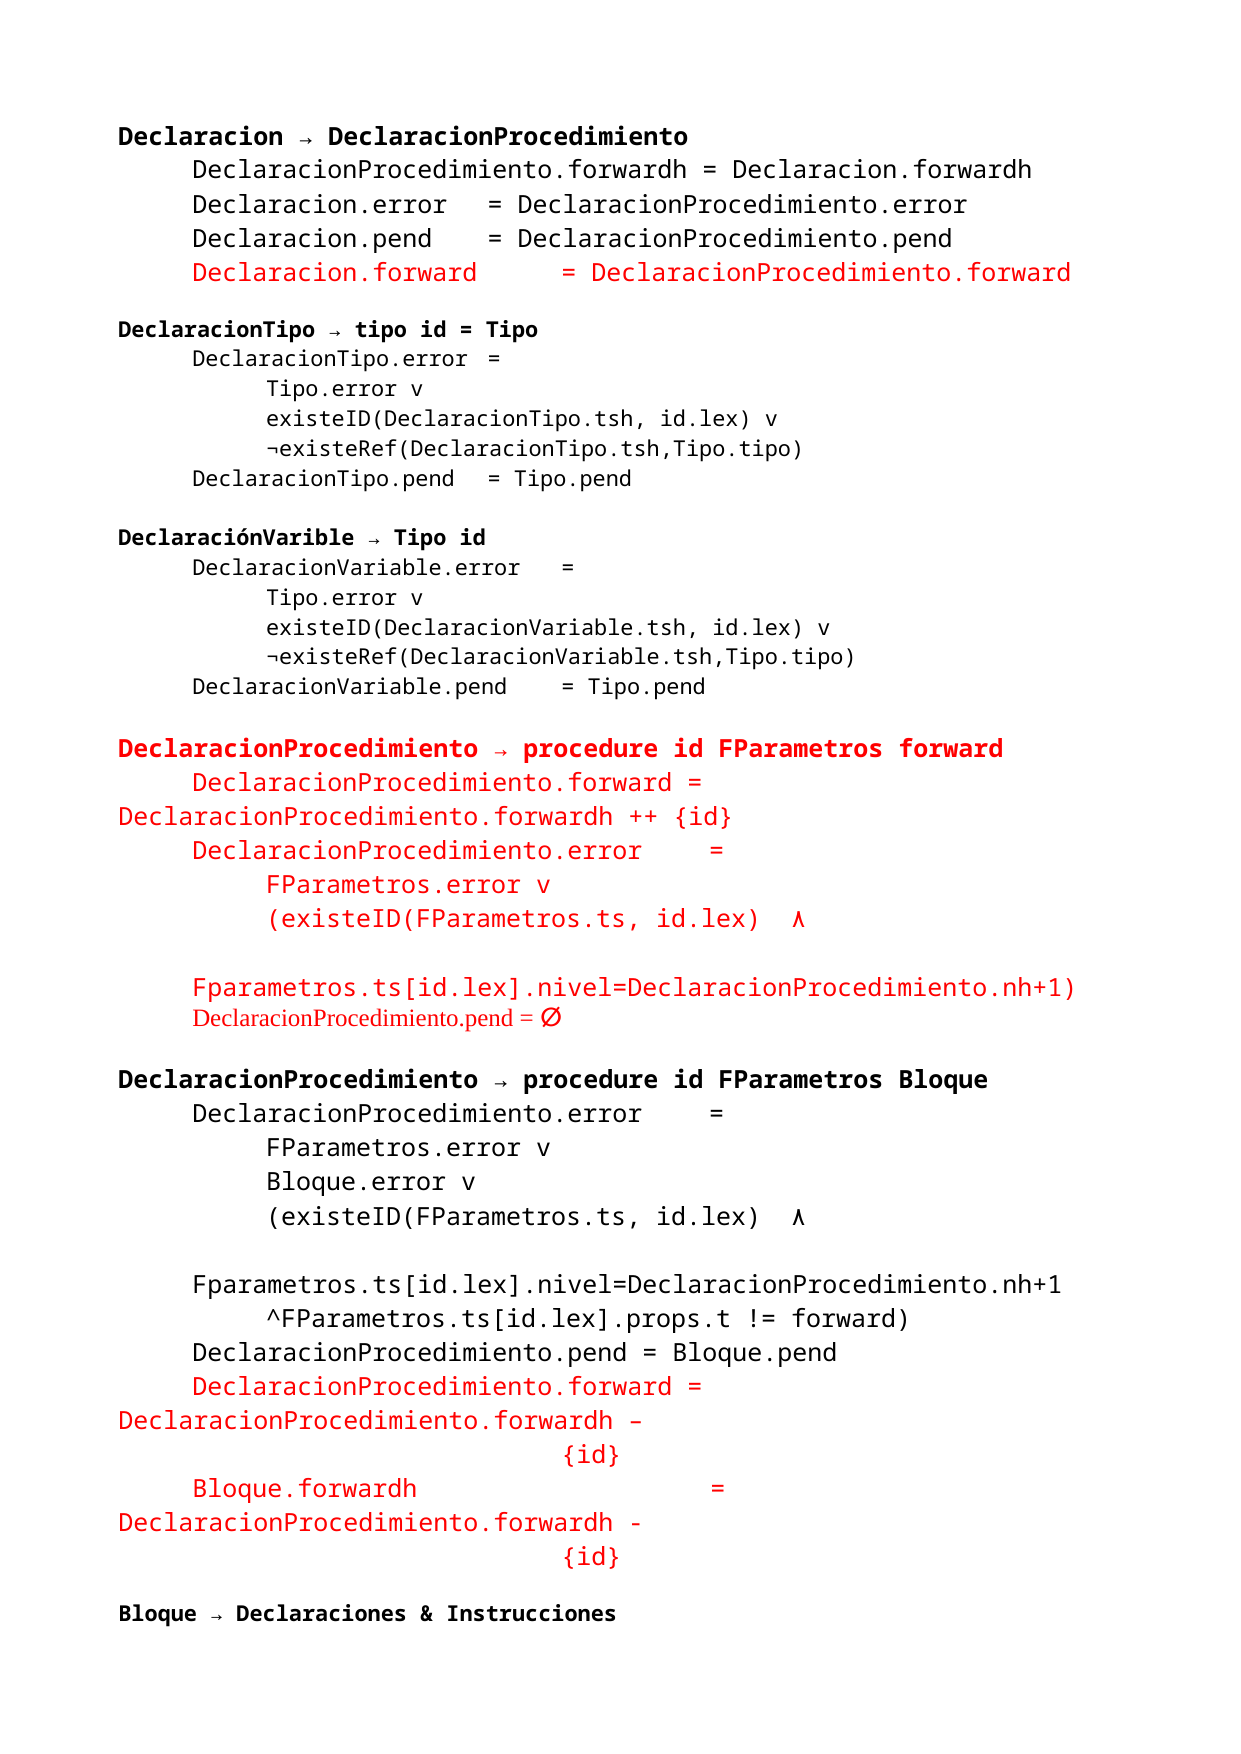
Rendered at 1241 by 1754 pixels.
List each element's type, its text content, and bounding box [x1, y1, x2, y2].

text DeclaracionProcedimiento.error = [118, 1096, 1122, 1130]
text Declaracion.error = DeclaracionProcedimiento.error [118, 186, 1122, 220]
text Declaracion → DeclaracionProcedimiento [118, 118, 1122, 152]
text Bloque.forwardh = DeclaracionProcedimiento.forwardh - {id} [118, 1471, 1122, 1573]
text DeclaracionProcedimiento → procedure id FParametros Bloque [118, 1062, 1122, 1096]
text Bloque.error v [118, 1164, 1122, 1198]
text DeclaracionProcedimiento.forward = DeclaracionProcedimiento.forwardh ++ {id} [118, 765, 1122, 833]
text DeclaracionProcedimiento.forwardh = Declaracion.forwardh [118, 152, 1122, 186]
text DeclaracionVariable.error = [118, 552, 1122, 582]
text DeclaracionVariable.pend = Tipo.pend [118, 671, 1122, 701]
text ¬existeRef(DeclaracionTipo.tsh,Tipo.tipo) [118, 433, 1122, 463]
text DeclaracionProcedimiento.pend = ⵁ [118, 1003, 1122, 1032]
text Tipo.error v [118, 582, 1122, 612]
text DeclaracionProcedimiento.error = [118, 833, 1122, 867]
text DeclaracionProcedimiento → procedure id FParametros forward [118, 731, 1122, 765]
text existeID(DeclaracionVariable.tsh, id.lex) v ¬existeRef(DeclaracionVariable.tsh,Tipo.tipo) [118, 612, 1122, 671]
text Fparametros.ts[id.lex].nivel=DeclaracionProcedimiento.nh+1) [118, 935, 1122, 1003]
text Fparametros.ts[id.lex].nivel=DeclaracionProcedimiento.nh+1 ^FParametros.ts[id.lex].props.t != forward) [118, 1232, 1122, 1334]
text DeclaraciónVarible → Tipo id [118, 522, 1122, 552]
text FParametros.error v [118, 867, 1122, 901]
text existeID(DeclaracionTipo.tsh, id.lex) v [118, 403, 1122, 433]
text FParametros.error v [118, 1130, 1122, 1164]
text Bloque → Declaraciones & Instrucciones [118, 1598, 1122, 1628]
text DeclaracionProcedimiento.pend = Bloque.pend [118, 1334, 1122, 1368]
text DeclaracionTipo → tipo id = Tipo [118, 314, 1122, 343]
text DeclaracionProcedimiento.forward = DeclaracionProcedimiento.forwardh – {id} [118, 1368, 1122, 1471]
text DeclaracionTipo.error = [118, 343, 1122, 373]
text Declaracion.pend = DeclaracionProcedimiento.pend [118, 220, 1122, 254]
text (existeID(FParametros.ts, id.lex) ٨ [118, 1198, 1122, 1232]
text Declaracion.forward = DeclaracionProcedimiento.forward [118, 254, 1122, 288]
text Tipo.error v [118, 373, 1122, 403]
text DeclaracionTipo.pend = Tipo.pend [118, 463, 1122, 492]
text (existeID(FParametros.ts, id.lex) ٨ [118, 901, 1122, 935]
